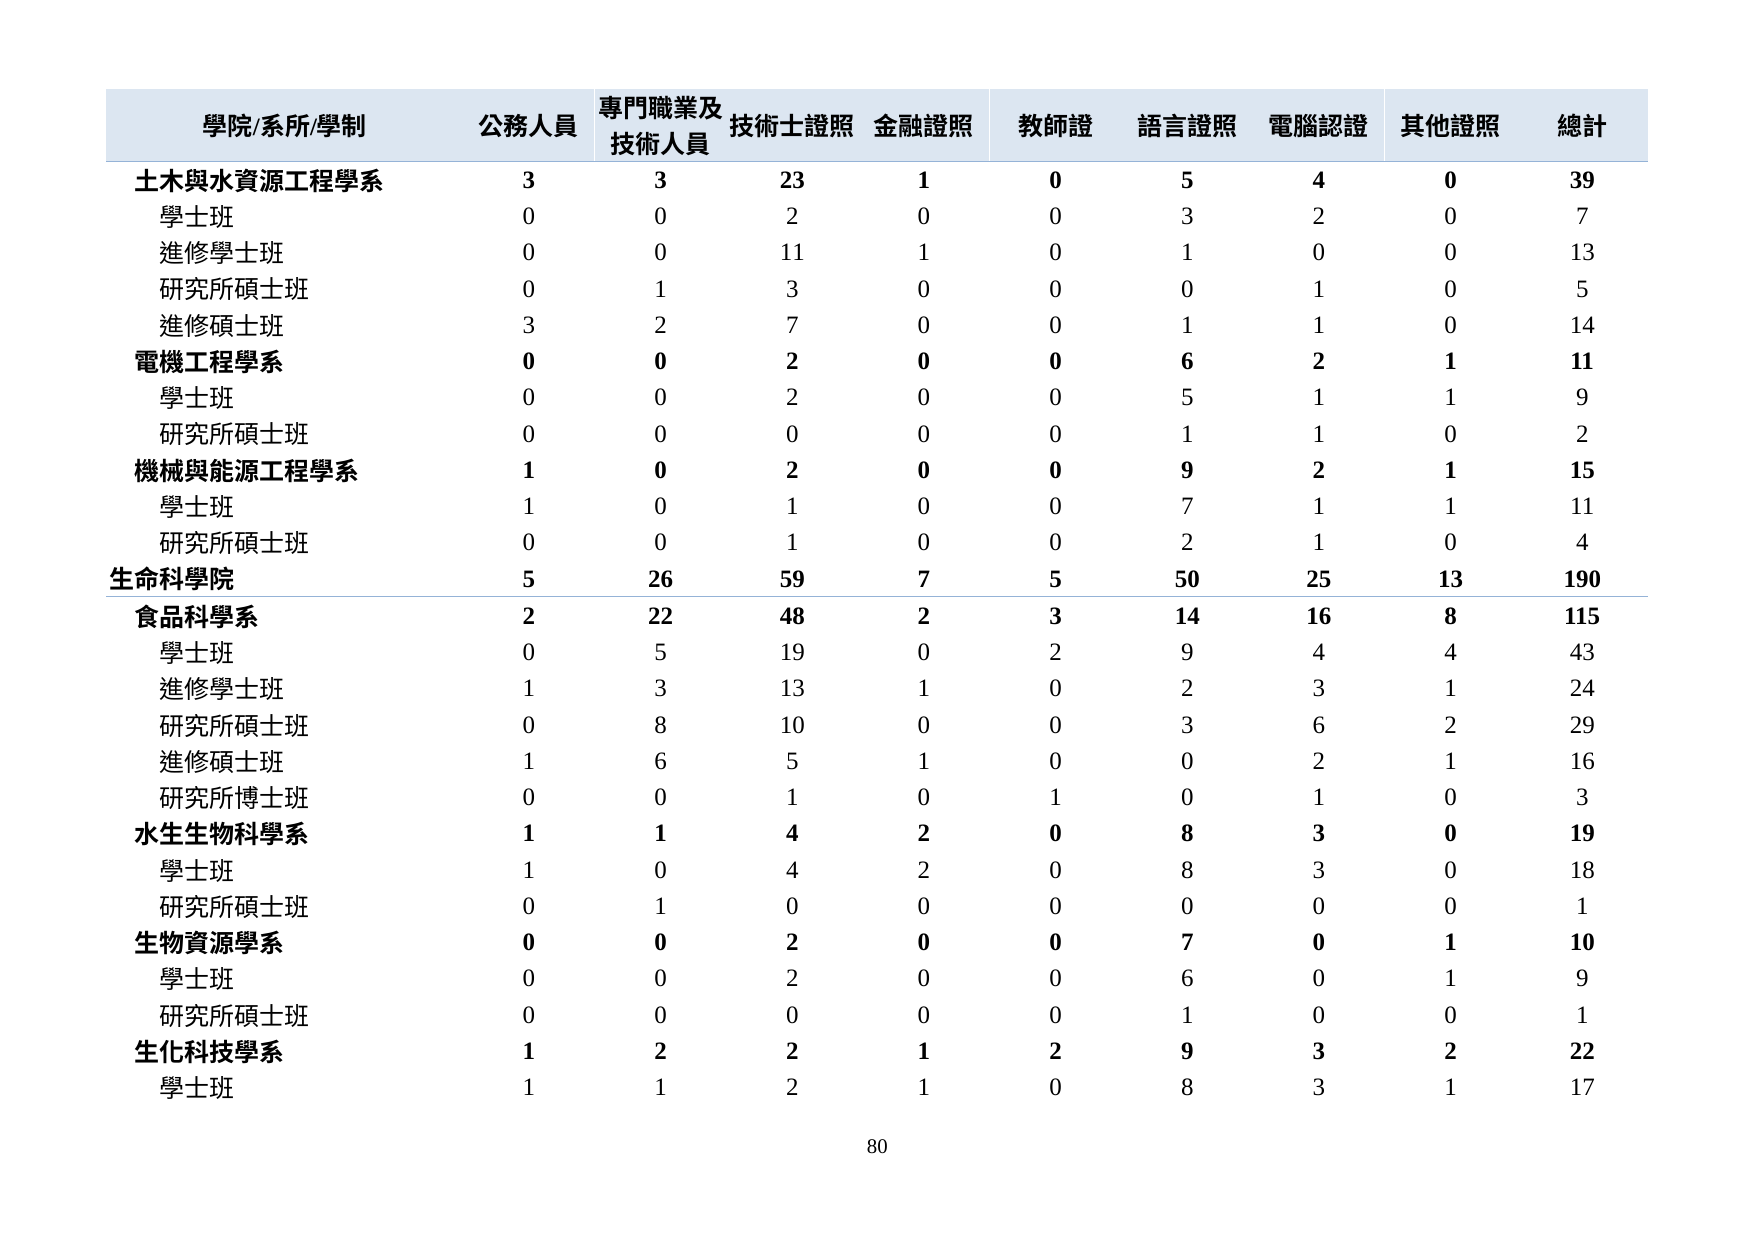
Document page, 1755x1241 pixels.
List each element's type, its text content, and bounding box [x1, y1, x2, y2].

table_cell 1 [463, 851, 594, 887]
table_cell 2 [1385, 706, 1516, 742]
table_cell 6 [1121, 960, 1253, 996]
table_cell 5 [1121, 162, 1253, 197]
table_cell 8 [595, 706, 726, 742]
table_cell 4 [1253, 162, 1384, 197]
table_cell 1 [858, 162, 989, 197]
table_cell 0 [858, 270, 989, 306]
table_cell 1 [463, 1069, 594, 1105]
table_cell 0 [1385, 996, 1516, 1032]
table_cell 23 [726, 162, 858, 197]
table_cell 0 [595, 234, 726, 270]
table_cell 0 [1121, 887, 1253, 923]
table_cell 8 [1385, 597, 1516, 633]
table_cell 0 [726, 415, 858, 451]
table_cell 19 [1516, 815, 1648, 851]
table_cell 11 [1516, 343, 1648, 379]
table_cell 1 [1121, 415, 1253, 451]
table_cell 2 [1516, 415, 1648, 451]
table_cell 9 [1121, 451, 1253, 487]
table_cell 0 [990, 234, 1121, 270]
table_cell 5 [990, 560, 1121, 596]
table_cell 1 [858, 1069, 989, 1105]
table_header 學院/系所/學制 [106, 89, 463, 161]
table_cell 0 [858, 451, 989, 487]
table_cell 24 [1516, 670, 1648, 706]
table_cell 0 [990, 742, 1121, 778]
table_cell 0 [858, 960, 989, 996]
table_cell 1 [1253, 306, 1384, 342]
table_cell 2 [726, 379, 858, 415]
table_cell 研究所碩士班 [106, 706, 463, 742]
table_cell 0 [595, 198, 726, 234]
table_cell 22 [595, 597, 726, 633]
table_cell 3 [1253, 815, 1384, 851]
table_cell 3 [1253, 1032, 1384, 1068]
table_cell 13 [1516, 234, 1648, 270]
table_cell 0 [595, 851, 726, 887]
table_cell 2 [1253, 451, 1384, 487]
table_cell 0 [595, 524, 726, 560]
table_cell 9 [1516, 960, 1648, 996]
table_cell 0 [858, 706, 989, 742]
table_cell 2 [595, 1032, 726, 1068]
table_cell 17 [1516, 1069, 1648, 1105]
table_cell 1 [1385, 670, 1516, 706]
table_cell 0 [1385, 234, 1516, 270]
table_header 金融證照 [858, 89, 989, 161]
table_cell 0 [1253, 960, 1384, 996]
table_cell 0 [595, 379, 726, 415]
table_cell 4 [1385, 634, 1516, 670]
table_cell 2 [1121, 524, 1253, 560]
table_cell 3 [1121, 706, 1253, 742]
table_cell 0 [1253, 996, 1384, 1032]
table_cell 1 [858, 234, 989, 270]
table_cell 0 [463, 343, 594, 379]
table_cell 1 [463, 670, 594, 706]
table_cell 0 [463, 234, 594, 270]
table_cell 4 [1253, 634, 1384, 670]
table_cell 18 [1516, 851, 1648, 887]
table_cell 3 [990, 597, 1121, 633]
table_cell 0 [990, 815, 1121, 851]
table_cell 0 [595, 451, 726, 487]
table_cell 1 [1253, 270, 1384, 306]
table_cell 研究所碩士班 [106, 887, 463, 923]
table_cell 0 [858, 996, 989, 1032]
table_cell 1 [858, 742, 989, 778]
table_cell 2 [726, 343, 858, 379]
table_cell 48 [726, 597, 858, 633]
table_cell 0 [595, 924, 726, 960]
table_cell 0 [595, 488, 726, 524]
table_header 總計 [1516, 89, 1648, 161]
table_cell 0 [1385, 415, 1516, 451]
table_cell 9 [1121, 1032, 1253, 1068]
table_cell 15 [1516, 451, 1648, 487]
table_cell 115 [1516, 597, 1648, 633]
table_cell 1 [1385, 488, 1516, 524]
table_cell 0 [990, 670, 1121, 706]
table_cell 2 [726, 451, 858, 487]
table_cell 0 [858, 634, 989, 670]
table_cell 1 [1253, 379, 1384, 415]
table_cell 0 [990, 851, 1121, 887]
table_cell 0 [858, 306, 989, 342]
table_cell 0 [463, 887, 594, 923]
table_cell 3 [1121, 198, 1253, 234]
table_cell 6 [595, 742, 726, 778]
table_cell 0 [595, 415, 726, 451]
table_cell 1 [595, 887, 726, 923]
table_cell 5 [1516, 270, 1648, 306]
table_header 教師證 [990, 89, 1121, 161]
table_cell 0 [858, 524, 989, 560]
table_cell 1 [595, 270, 726, 306]
table_cell 0 [990, 415, 1121, 451]
table_cell 1 [1385, 451, 1516, 487]
table_cell 2 [1253, 742, 1384, 778]
table_cell 0 [595, 996, 726, 1032]
table_cell 學士班 [106, 960, 463, 996]
table_cell 0 [1385, 198, 1516, 234]
table_cell 10 [1516, 924, 1648, 960]
table_cell 2 [726, 1032, 858, 1068]
table_cell 0 [990, 270, 1121, 306]
table_cell 0 [990, 488, 1121, 524]
table_cell 19 [726, 634, 858, 670]
table_cell 1 [726, 488, 858, 524]
table_cell 學士班 [106, 488, 463, 524]
table_cell 3 [595, 162, 726, 197]
table_cell 0 [1385, 815, 1516, 851]
table_cell 0 [463, 706, 594, 742]
table_cell 2 [463, 597, 594, 633]
table_cell 5 [1121, 379, 1253, 415]
table_cell 0 [1385, 162, 1516, 197]
table_cell 學士班 [106, 379, 463, 415]
table_cell 3 [463, 306, 594, 342]
table_cell 0 [463, 524, 594, 560]
table_cell 0 [1385, 779, 1516, 815]
table_cell 0 [463, 270, 594, 306]
table_cell 進修學士班 [106, 234, 463, 270]
table_cell 2 [1121, 670, 1253, 706]
table_cell 1 [1385, 742, 1516, 778]
table_cell 1 [463, 742, 594, 778]
table_header 公務人員 [463, 89, 594, 161]
table_cell 7 [726, 306, 858, 342]
table_cell 0 [990, 198, 1121, 234]
table_cell 9 [1516, 379, 1648, 415]
table_cell 26 [595, 560, 726, 596]
table_cell 研究所碩士班 [106, 524, 463, 560]
table_cell 1 [1516, 887, 1648, 923]
table_cell 1 [1253, 524, 1384, 560]
table_cell 1 [1253, 415, 1384, 451]
table_cell 1 [1385, 343, 1516, 379]
table_cell 0 [463, 924, 594, 960]
table_header 其他證照 [1385, 89, 1516, 161]
table_cell 1 [1385, 379, 1516, 415]
table_cell 1 [1385, 960, 1516, 996]
table_cell 7 [1121, 488, 1253, 524]
table_cell 0 [1253, 887, 1384, 923]
table_cell 電機工程學系 [106, 343, 463, 379]
table_cell 3 [1253, 851, 1384, 887]
table_cell 29 [1516, 706, 1648, 742]
table_cell 0 [726, 996, 858, 1032]
table_cell 2 [726, 198, 858, 234]
table_cell 0 [726, 887, 858, 923]
table_cell 3 [1516, 779, 1648, 815]
table_cell 0 [463, 415, 594, 451]
table_cell 0 [858, 343, 989, 379]
table_cell 0 [858, 198, 989, 234]
table_cell 0 [1385, 851, 1516, 887]
table_cell 生物資源學系 [106, 924, 463, 960]
table_cell 0 [595, 343, 726, 379]
table_cell 0 [1121, 270, 1253, 306]
table_cell 學士班 [106, 634, 463, 670]
table_cell 學士班 [106, 851, 463, 887]
table_cell 50 [1121, 560, 1253, 596]
table_cell 機械與能源工程學系 [106, 451, 463, 487]
table_cell 7 [1516, 198, 1648, 234]
table_cell 1 [595, 815, 726, 851]
table_cell 0 [858, 415, 989, 451]
table_cell 0 [595, 960, 726, 996]
table_cell 0 [990, 996, 1121, 1032]
table_cell 4 [726, 815, 858, 851]
table_cell 食品科學系 [106, 597, 463, 633]
table_cell 0 [990, 306, 1121, 342]
table_cell 進修學士班 [106, 670, 463, 706]
table_cell 2 [1385, 1032, 1516, 1068]
table_cell 1 [1385, 924, 1516, 960]
table_cell 0 [990, 524, 1121, 560]
table_cell 0 [990, 1069, 1121, 1105]
table_cell 0 [990, 451, 1121, 487]
table_cell 0 [1253, 924, 1384, 960]
table_cell 8 [1121, 1069, 1253, 1105]
table_cell 0 [463, 996, 594, 1032]
table_cell 5 [463, 560, 594, 596]
table_cell 5 [595, 634, 726, 670]
table_cell 2 [726, 924, 858, 960]
table_cell 8 [1121, 815, 1253, 851]
table_cell 0 [990, 924, 1121, 960]
table_cell 1 [1516, 996, 1648, 1032]
table_cell 6 [1121, 343, 1253, 379]
table_cell 0 [990, 887, 1121, 923]
table_cell 1 [1121, 234, 1253, 270]
table_cell 0 [1385, 887, 1516, 923]
table_cell 43 [1516, 634, 1648, 670]
table_cell 11 [1516, 488, 1648, 524]
table_cell 研究所博士班 [106, 779, 463, 815]
table_cell 1 [463, 1032, 594, 1068]
table_cell 0 [1385, 524, 1516, 560]
table_cell 學士班 [106, 198, 463, 234]
table_cell 2 [726, 1069, 858, 1105]
table_cell 0 [463, 779, 594, 815]
table_cell 9 [1121, 634, 1253, 670]
table_cell 0 [1121, 779, 1253, 815]
table_cell 10 [726, 706, 858, 742]
table_cell 0 [990, 162, 1121, 197]
table_cell 2 [858, 815, 989, 851]
table_cell 4 [1516, 524, 1648, 560]
table_cell 0 [1121, 742, 1253, 778]
table_header 電腦認證 [1253, 89, 1384, 161]
table_cell 1 [858, 1032, 989, 1068]
table_cell 研究所碩士班 [106, 415, 463, 451]
table_cell 1 [990, 779, 1121, 815]
table_cell 0 [595, 779, 726, 815]
table_cell 3 [726, 270, 858, 306]
table_cell 39 [1516, 162, 1648, 197]
table_cell 1 [1121, 306, 1253, 342]
table_cell 7 [1121, 924, 1253, 960]
table_cell 進修碩士班 [106, 306, 463, 342]
table_cell 14 [1516, 306, 1648, 342]
table_cell 2 [595, 306, 726, 342]
table_cell 1 [726, 779, 858, 815]
table_cell 0 [1253, 234, 1384, 270]
table_cell 2 [990, 1032, 1121, 1068]
table_cell 190 [1516, 560, 1648, 596]
table_cell 1 [1385, 1069, 1516, 1105]
table_cell 1 [1253, 488, 1384, 524]
table_cell 3 [1253, 1069, 1384, 1105]
table_cell 16 [1253, 597, 1384, 633]
table_cell 1 [1253, 779, 1384, 815]
table_cell 2 [990, 634, 1121, 670]
table_cell 22 [1516, 1032, 1648, 1068]
table_cell 0 [858, 887, 989, 923]
table_cell 59 [726, 560, 858, 596]
table_cell 3 [463, 162, 594, 197]
table_cell 生命科學院 [106, 560, 463, 596]
table_cell 1 [463, 451, 594, 487]
table_cell 16 [1516, 742, 1648, 778]
table_cell 1 [595, 1069, 726, 1105]
table_cell 1 [463, 488, 594, 524]
table_cell 進修碩士班 [106, 742, 463, 778]
table_cell 2 [1253, 343, 1384, 379]
table_cell 2 [858, 851, 989, 887]
table_cell 1 [463, 815, 594, 851]
table_cell 0 [990, 960, 1121, 996]
table_cell 0 [463, 960, 594, 996]
table_cell 11 [726, 234, 858, 270]
table_cell 研究所碩士班 [106, 996, 463, 1032]
table_cell 1 [1121, 996, 1253, 1032]
table_cell 8 [1121, 851, 1253, 887]
table_cell 2 [726, 960, 858, 996]
table_cell 0 [990, 706, 1121, 742]
table_cell 1 [726, 524, 858, 560]
table_cell 土木與水資源工程學系 [106, 162, 463, 197]
table_header 專門職業及技術人員 [595, 89, 726, 161]
table_cell 3 [595, 670, 726, 706]
table_cell 0 [1385, 270, 1516, 306]
table_cell 研究所碩士班 [106, 270, 463, 306]
table_cell 學士班 [106, 1069, 463, 1105]
table_cell 13 [1385, 560, 1516, 596]
table_header 技術士證照 [726, 89, 858, 161]
table_cell 14 [1121, 597, 1253, 633]
table_cell 生化科技學系 [106, 1032, 463, 1068]
table_cell 2 [858, 597, 989, 633]
table_cell 5 [726, 742, 858, 778]
table_cell 0 [463, 198, 594, 234]
table_cell 4 [726, 851, 858, 887]
table_cell 2 [1253, 198, 1384, 234]
table_cell 0 [858, 488, 989, 524]
table_header 語言證照 [1121, 89, 1253, 161]
table_cell 25 [1253, 560, 1384, 596]
table_cell 0 [1385, 306, 1516, 342]
table_cell 0 [858, 779, 989, 815]
table_cell 0 [990, 343, 1121, 379]
table_cell 6 [1253, 706, 1384, 742]
table_cell 0 [990, 379, 1121, 415]
table_cell 0 [858, 924, 989, 960]
table_cell 水生生物科學系 [106, 815, 463, 851]
table_cell 3 [1253, 670, 1384, 706]
table_cell 0 [858, 379, 989, 415]
table_cell 0 [463, 379, 594, 415]
table_cell 0 [463, 634, 594, 670]
table_cell 7 [858, 560, 989, 596]
table_cell 13 [726, 670, 858, 706]
table_cell 1 [858, 670, 989, 706]
